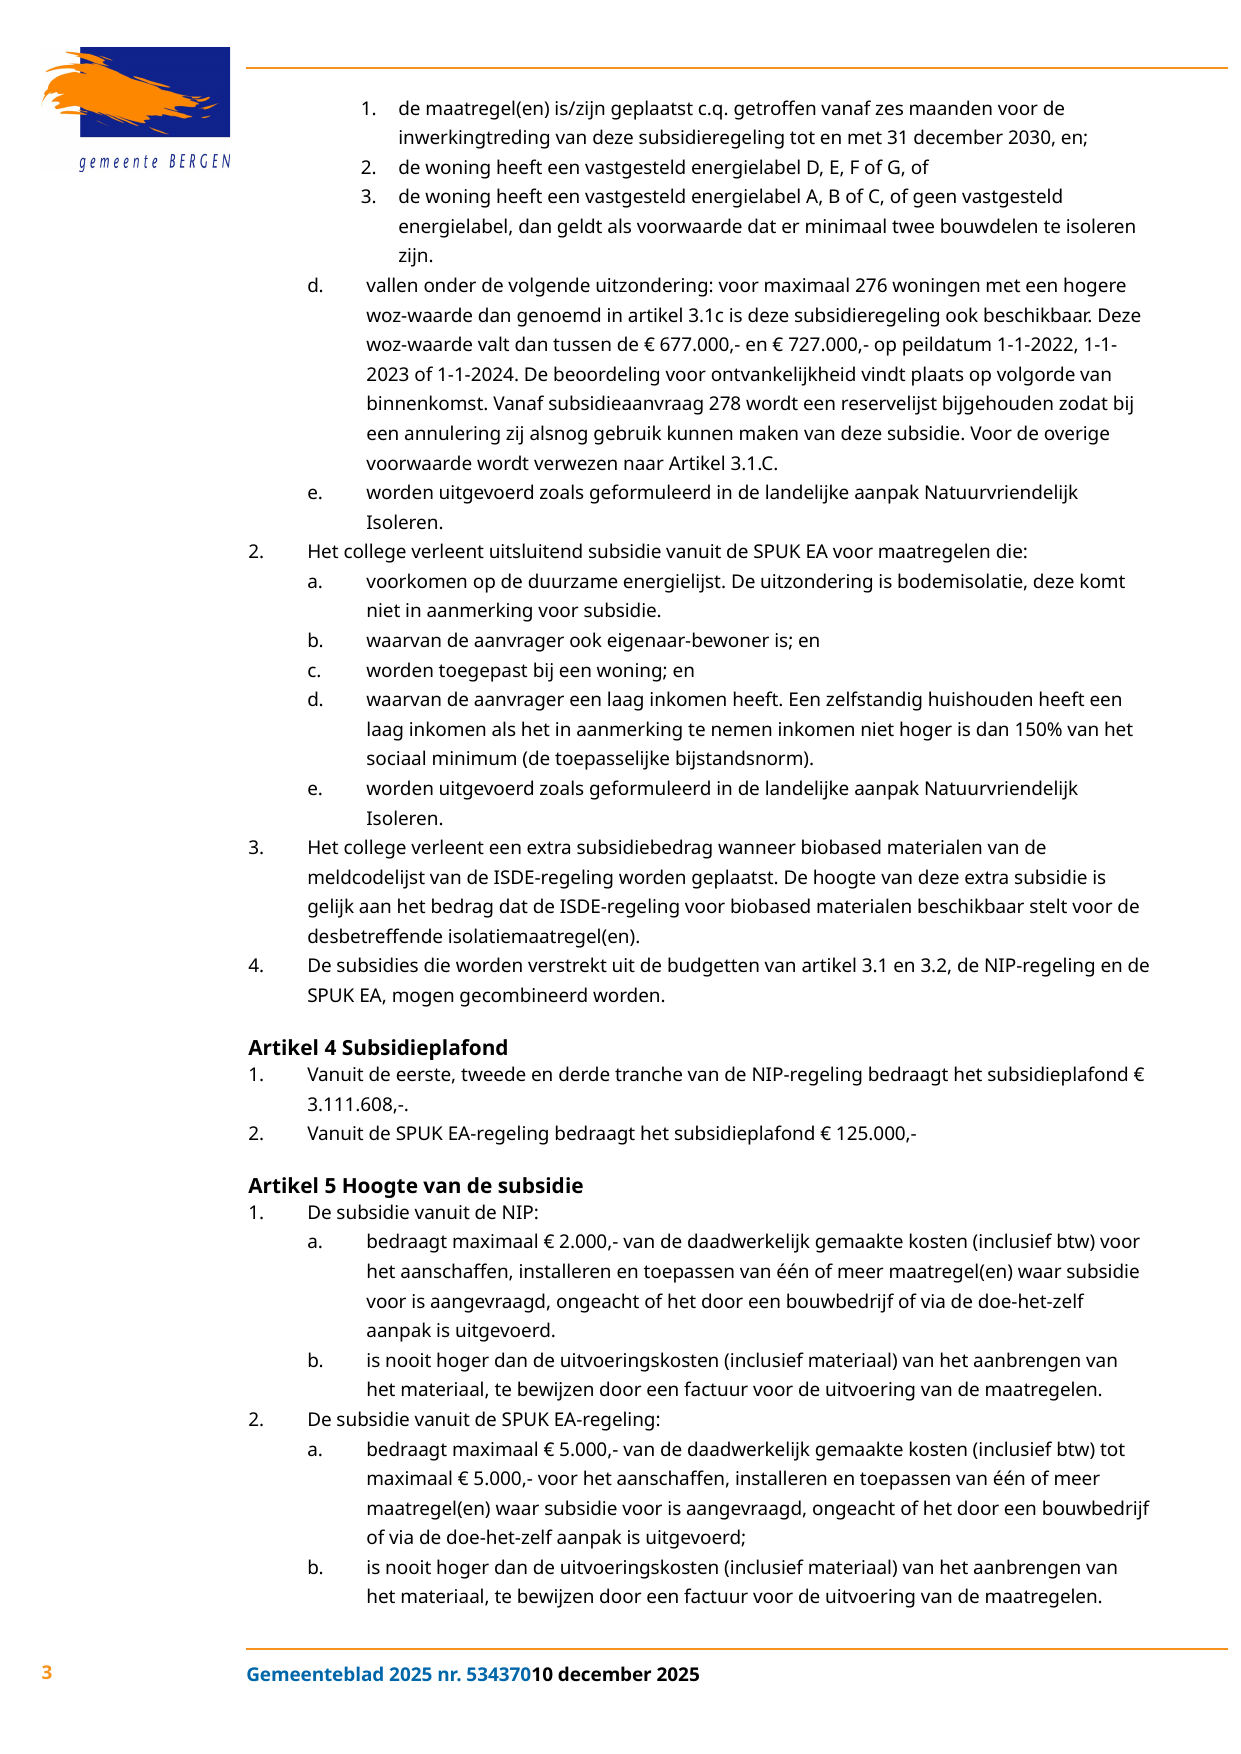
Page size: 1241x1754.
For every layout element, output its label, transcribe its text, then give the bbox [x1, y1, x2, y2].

list de woning heeft een vastgesteld energielabel D, E, F of G, of [361, 154, 1152, 180]
list bedraagt maximaal € 2.000,- van de daadwerkelijk gemaakte kosten (inclusief btw) voor het aanschaffen, installeren en toepassen van één of meer maatregel(en) waar subsidie voor is aangevraagd, ongeacht of het door een bouwbedrijf of via de doe-het-zelf aanpak is uitgevoerd. [307, 1229, 1152, 1343]
list worden uitgevoerd zoals geformuleerd in de landelijke aanpak Natuurvriendelijk Isoleren. [307, 775, 1152, 831]
list De subsidies die worden verstrekt uit de budgetten van artikel 3.1 en 3.2, de NIP-regeling en de SPUK EA, mogen gecombineerd worden. [248, 953, 1152, 1008]
list Vanuit de SPUK EA-regeling bedraagt het subsidieplafond € 125.000,- [248, 1120, 1152, 1146]
list Het college verleent een extra subsidiebedrag wanneer biobased materialen van de meldcodelijst van de ISDE-regeling worden geplaatst. De hoogte van deze extra subsidie is gelijk aan het bedrag dat de ISDE-regeling voor biobased materialen beschikbaar stelt voor de desbetreffende isolatiemaatregel(en). [248, 834, 1152, 949]
list de woning heeft een vastgesteld energielabel A, B of C, of geen vastgesteld energielabel, dan geldt als voorwaarde dat er minimaal twee bouwdelen te isoleren zijn. [361, 183, 1152, 268]
text Artikel 5 Hoogte van de subsidie [248, 1171, 1152, 1199]
list worden toegepast bij een woning; en [307, 657, 1152, 683]
text Artikel 4 Subsidieplafond [248, 1033, 1152, 1061]
list voorkomen op de duurzame energielijst. De uitzondering is bodemisolatie, deze komt niet in aanmerking voor subsidie. [307, 568, 1152, 623]
list waarvan de aanvrager een laag inkomen heeft. Een zelfstandig huishouden heeft een laag inkomen als het in aanmerking te nemen inkomen niet hoger is dan 150% van het sociaal minimum (de toepasselijke bijstandsnorm). [307, 686, 1152, 771]
list de maatregel(en) is/zijn geplaatst c.q. getroffen vanaf zes maanden voor de inwerkingtreding van deze subsidieregeling tot en met 31 december 2030, en; [361, 95, 1152, 150]
picture [41, 47, 231, 172]
list worden uitgevoerd zoals geformuleerd in de landelijke aanpak Natuurvriendelijk Isoleren. [307, 479, 1152, 535]
list waarvan de aanvrager ook eigenaar-bewoner is; en [307, 627, 1152, 653]
list vallen onder de volgende uitzondering: voor maximaal 276 woningen met een hogere woz-waarde dan genoemd in artikel 3.1c is deze subsidieregeling ook beschikbaar. Deze woz-waarde valt dan tussen de € 677.000,- en € 727.000,- op peildatum 1-1-2022, 1-1-2023 of 1-1-2024. De beoordeling voor ontvankelijkheid vindt plaats op volgorde van binnenkomst. Vanaf subsidieaanvraag 278 wordt een reservelijst bijgehouden zodat bij een annulering zij alsnog gebruik kunnen maken van deze subsidie. Voor de overige voorwaarde wordt verwezen naar Artikel 3.1.C. [307, 272, 1152, 476]
list De subsidie vanuit de NIP: [248, 1199, 1152, 1225]
list Het college verleent uitsluitend subsidie vanuit de SPUK EA voor maatregelen die: [248, 538, 1152, 564]
list is nooit hoger dan de uitvoeringskosten (inclusief materiaal) van het aanbrengen van het materiaal, te bewijzen door een factuur voor de uitvoering van de maatregelen. [307, 1347, 1152, 1402]
list Vanuit de eerste, tweede en derde tranche van de NIP-regeling bedraagt het subsidieplafond € 3.111.608,-. [248, 1061, 1152, 1116]
list bedraagt maximaal € 5.000,- van de daadwerkelijk gemaakte kosten (inclusief btw) tot maximaal € 5.000,- voor het aanschaffen, installeren en toepassen van één of meer maatregel(en) waar subsidie voor is aangevraagd, ongeacht of het door een bouwbedrijf of via de doe-het-zelf aanpak is uitgevoerd; [307, 1436, 1152, 1550]
list is nooit hoger dan de uitvoeringskosten (inclusief materiaal) van het aanbrengen van het materiaal, te bewijzen door een factuur voor de uitvoering van de maatregelen. [307, 1554, 1152, 1609]
list De subsidie vanuit de SPUK EA-regeling: [248, 1406, 1152, 1432]
